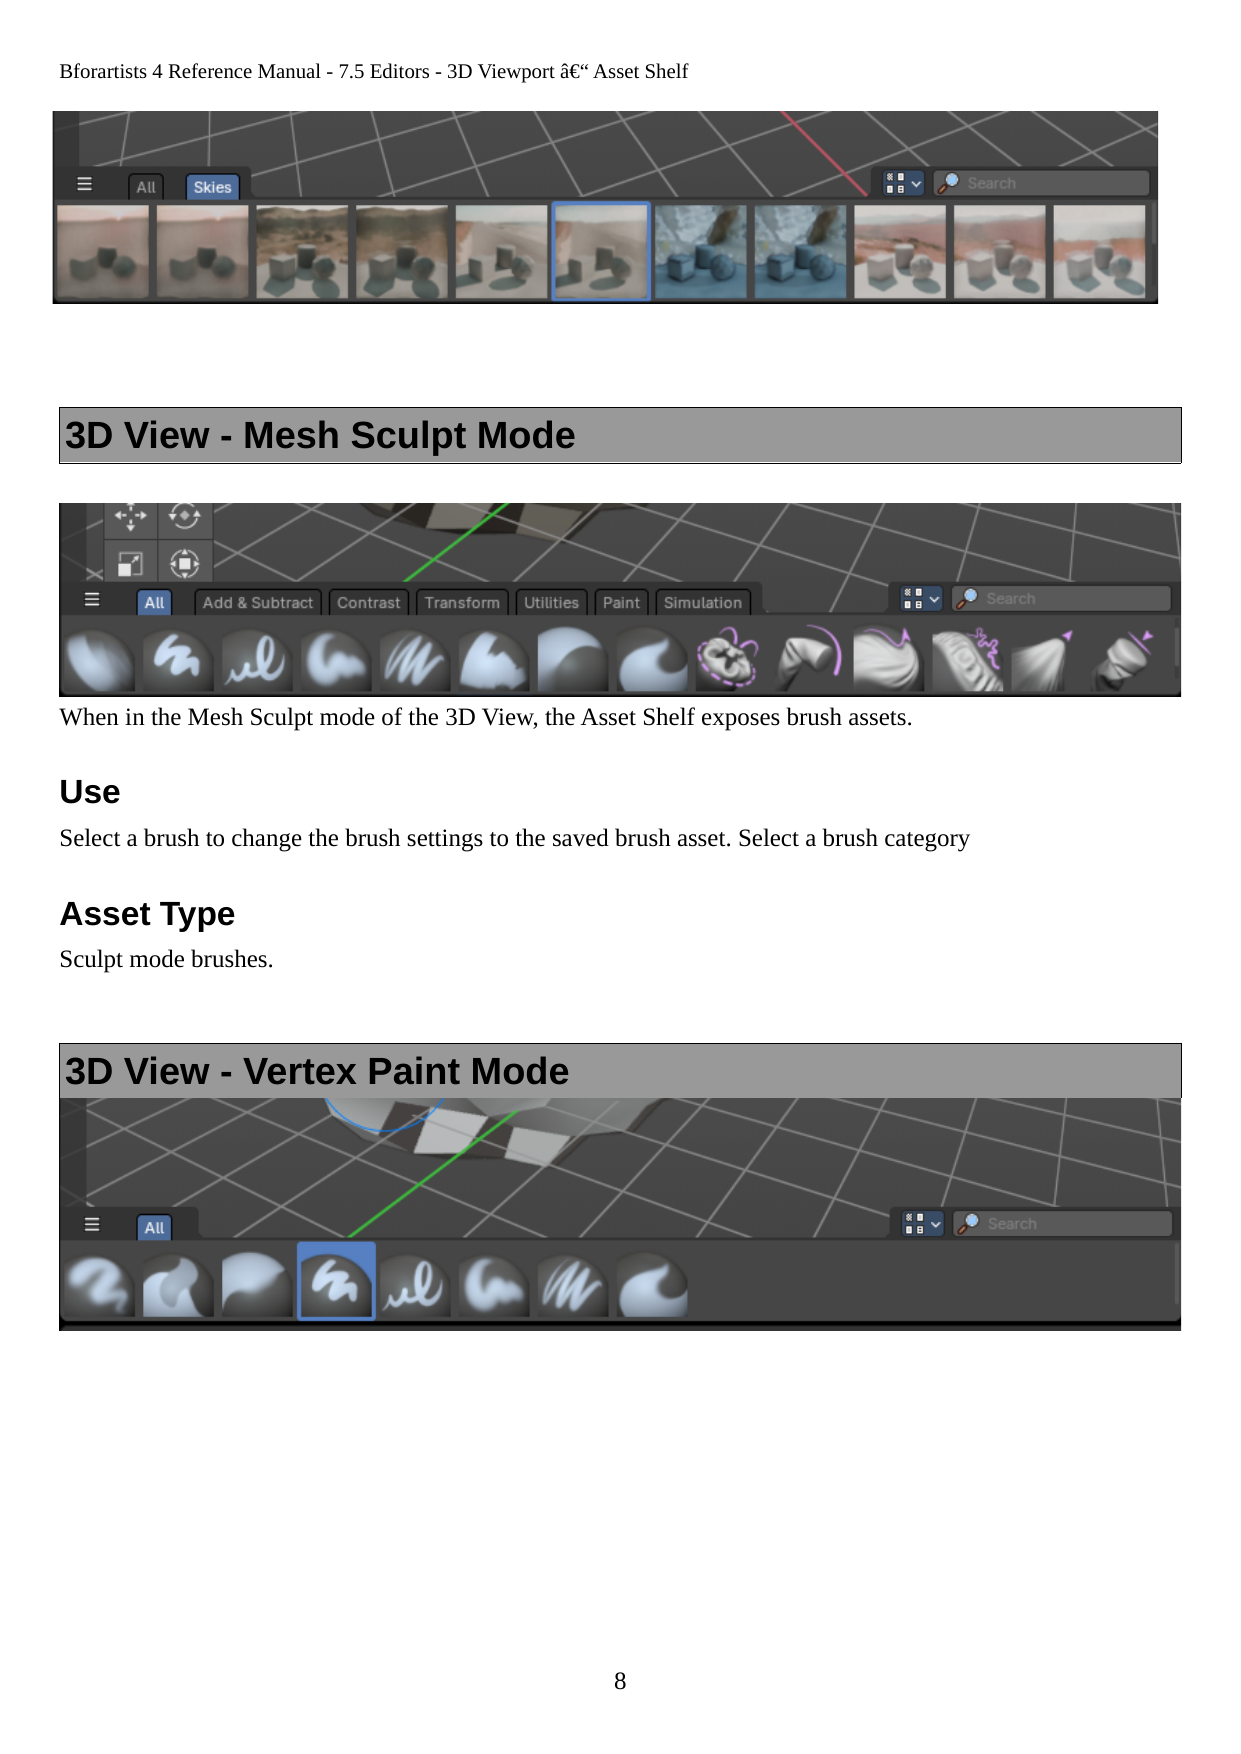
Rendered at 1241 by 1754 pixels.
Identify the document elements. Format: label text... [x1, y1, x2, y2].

text Select a brush to change the brush settings to the saved brush asset. Select a brush category [59, 823, 1181, 852]
picture [59, 503, 1182, 697]
text When in the Mesh Sculpt mode of the 3D View, the Asset Shelf exposes brush assets. [59, 697, 1181, 731]
picture [52, 111, 1159, 304]
table_header 3D View - Vertex Paint Mode [60, 1044, 1181, 1098]
picture [59, 1098, 1182, 1331]
subtitle Asset Type [59, 893, 1181, 932]
subtitle Use [59, 772, 1181, 811]
table_header 3D View - Mesh Sculpt Mode [60, 408, 1181, 462]
text Sculpt mode brushes. [59, 944, 1181, 973]
